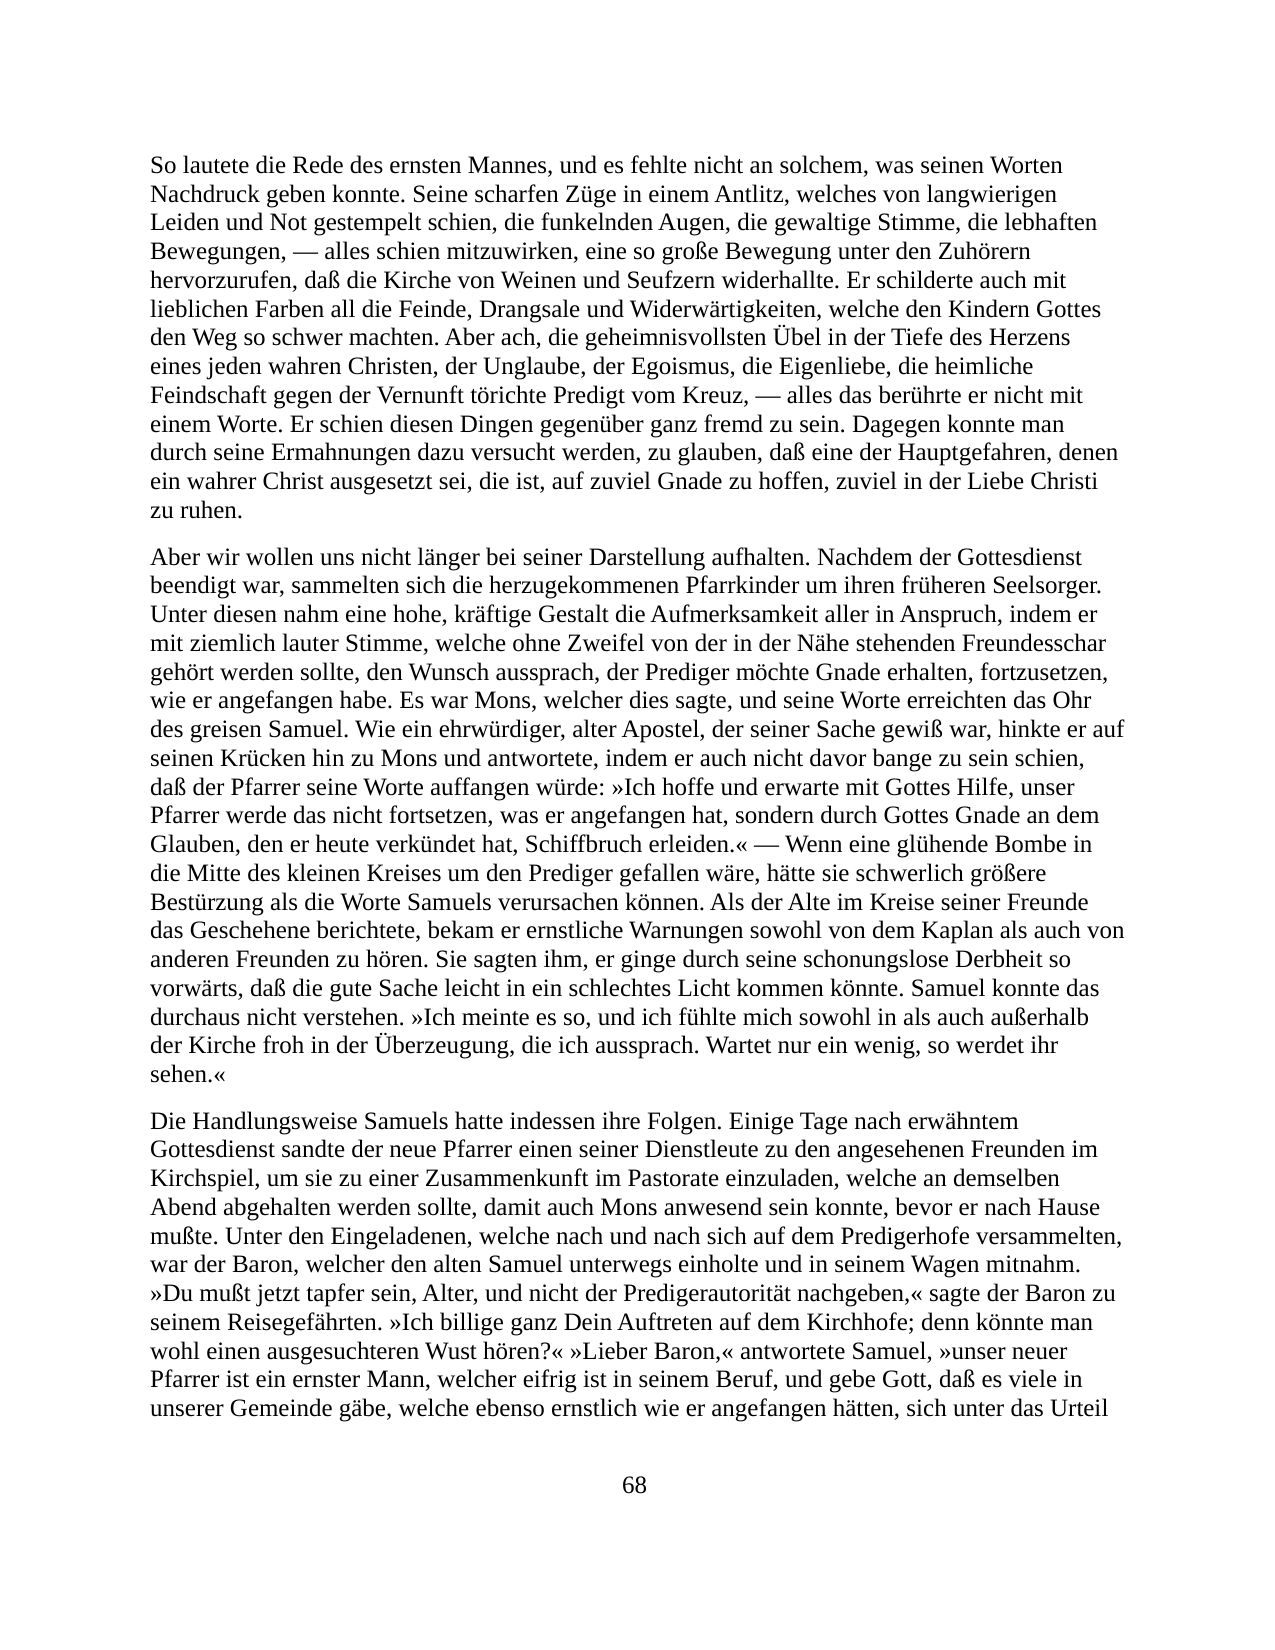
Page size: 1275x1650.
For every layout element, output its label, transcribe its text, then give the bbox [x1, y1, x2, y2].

text Aber wir wollen uns nicht länger bei seiner Darstellung aufhalten. Nachdem der Gottesdienst beendigt war, sammelten sich die herzugekommenen Pfarrkinder um ihren früheren Seelsorger. Unter diesen nahm eine hohe, kräftige Gestalt die Aufmerksamkeit aller in Anspruch, indem er mit ziemlich lauter Stimme, welche ohne Zweifel von der in der Nähe stehenden Freundesschar gehört werden sollte, den Wunsch aussprach, der Prediger möchte Gnade erhalten, fortzusetzen, wie er angefangen habe. Es war Mons, welcher dies sagte, und seine Worte erreichten das Ohr des greisen Samuel. Wie ein ehrwürdiger, alter Apostel, der seiner Sache gewiß war, hinkte er auf seinen Krücken hin zu Mons und antwortete, indem er auch nicht davor bange zu sein schien, daß der Pfarrer seine Worte auffangen würde: »Ich hoffe und erwarte mit Gottes Hilfe, unser Pfarrer werde das nicht fortsetzen, was er angefangen hat, sondern durch Gottes Gnade an dem Glauben, den er heute verkündet hat, Schiffbruch erleiden.« — Wenn eine glühende Bombe in die Mitte des kleinen Kreises um den Prediger gefallen wäre, hätte sie schwerlich größere Bestürzung als die Worte Samuels verursachen können. Als der Alte im Kreise seiner Freunde das Geschehene berichtete, bekam er ernstliche Warnungen sowohl von dem Kaplan als auch von anderen Freunden zu hören. Sie sagten ihm, er ginge durch seine schonungslose Derbheit so vorwärts, daß die gute Sache leicht in ein schlechtes Licht kommen könnte. Samuel konnte das durchaus nicht verstehen. »Ich meinte es so, und ich fühlte mich sowohl in als auch außerhalb der Kirche froh in der Überzeugung, die ich aussprach. Wartet nur ein wenig, so werdet ihr sehen.« [150, 542, 1125, 1088]
text Die Handlungsweise Samuels hatte indessen ihre Folgen. Einige Tage nach erwähntem Gottesdienst sandte der neue Pfarrer einen seiner Dienstleute zu den angesehenen Freunden im Kirchspiel, um sie zu einer Zusammenkunft im Pastorate einzuladen, welche an demselben Abend abgehalten werden sollte, damit auch Mons anwesend sein konnte, bevor er nach Hause mußte. Unter den Eingeladenen, welche nach und nach sich auf dem Predigerhofe versammelten, war der Baron, welcher den alten Samuel unterwegs einholte und in seinem Wagen mitnahm. »Du mußt jetzt tapfer sein, Alter, und nicht der Predigerautorität nachgeben,« sagte der Baron zu seinem Reisegefährten. »Ich billige ganz Dein Auftreten auf dem Kirchhofe; denn könnte man wohl einen ausgesuchteren Wust hören?« »Lieber Baron,« antwortete Samuel, »unser neuer Pfarrer ist ein ernster Mann, welcher eifrig ist in seinem Beruf, und gebe Gott, daß es viele in unserer Gemeinde gäbe, welche ebenso ernstlich wie er angefangen hätten, sich unter das Urteil [150, 1106, 1125, 1422]
text So lautete die Rede des ernsten Mannes, und es fehlte nicht an solchem, was seinen Worten Nachdruck geben konnte. Seine scharfen Züge in einem Antlitz, welches von langwierigen Leiden und Not gestempelt schien, die funkelnden Augen, die gewaltige Stimme, die lebhaften Bewegungen, — alles schien mitzuwirken, eine so große Bewegung unter den Zuhörern hervorzurufen, daß die Kirche von Weinen und Seufzern widerhallte. Er schilderte auch mit lieblichen Farben all die Feinde, Drangsale und Widerwärtigkeiten, welche den Kindern Gottes den Weg so schwer machten. Aber ach, die geheimnisvollsten Übel in der Tiefe des Herzens eines jeden wahren Christen, der Unglaube, der Egoismus, die Eigenliebe, die heimliche Feindschaft gegen der Vernunft törichte Predigt vom Kreuz, — alles das berührte er nicht mit einem Worte. Er schien diesen Dingen gegenüber ganz fremd zu sein. Dagegen konnte man durch seine Ermahnungen dazu versucht werden, zu glauben, daß eine der Hauptgefahren, denen ein wahrer Christ ausgesetzt sei, die ist, auf zuviel Gnade zu hoffen, zuviel in der Liebe Christi zu ruhen. [150, 150, 1125, 524]
